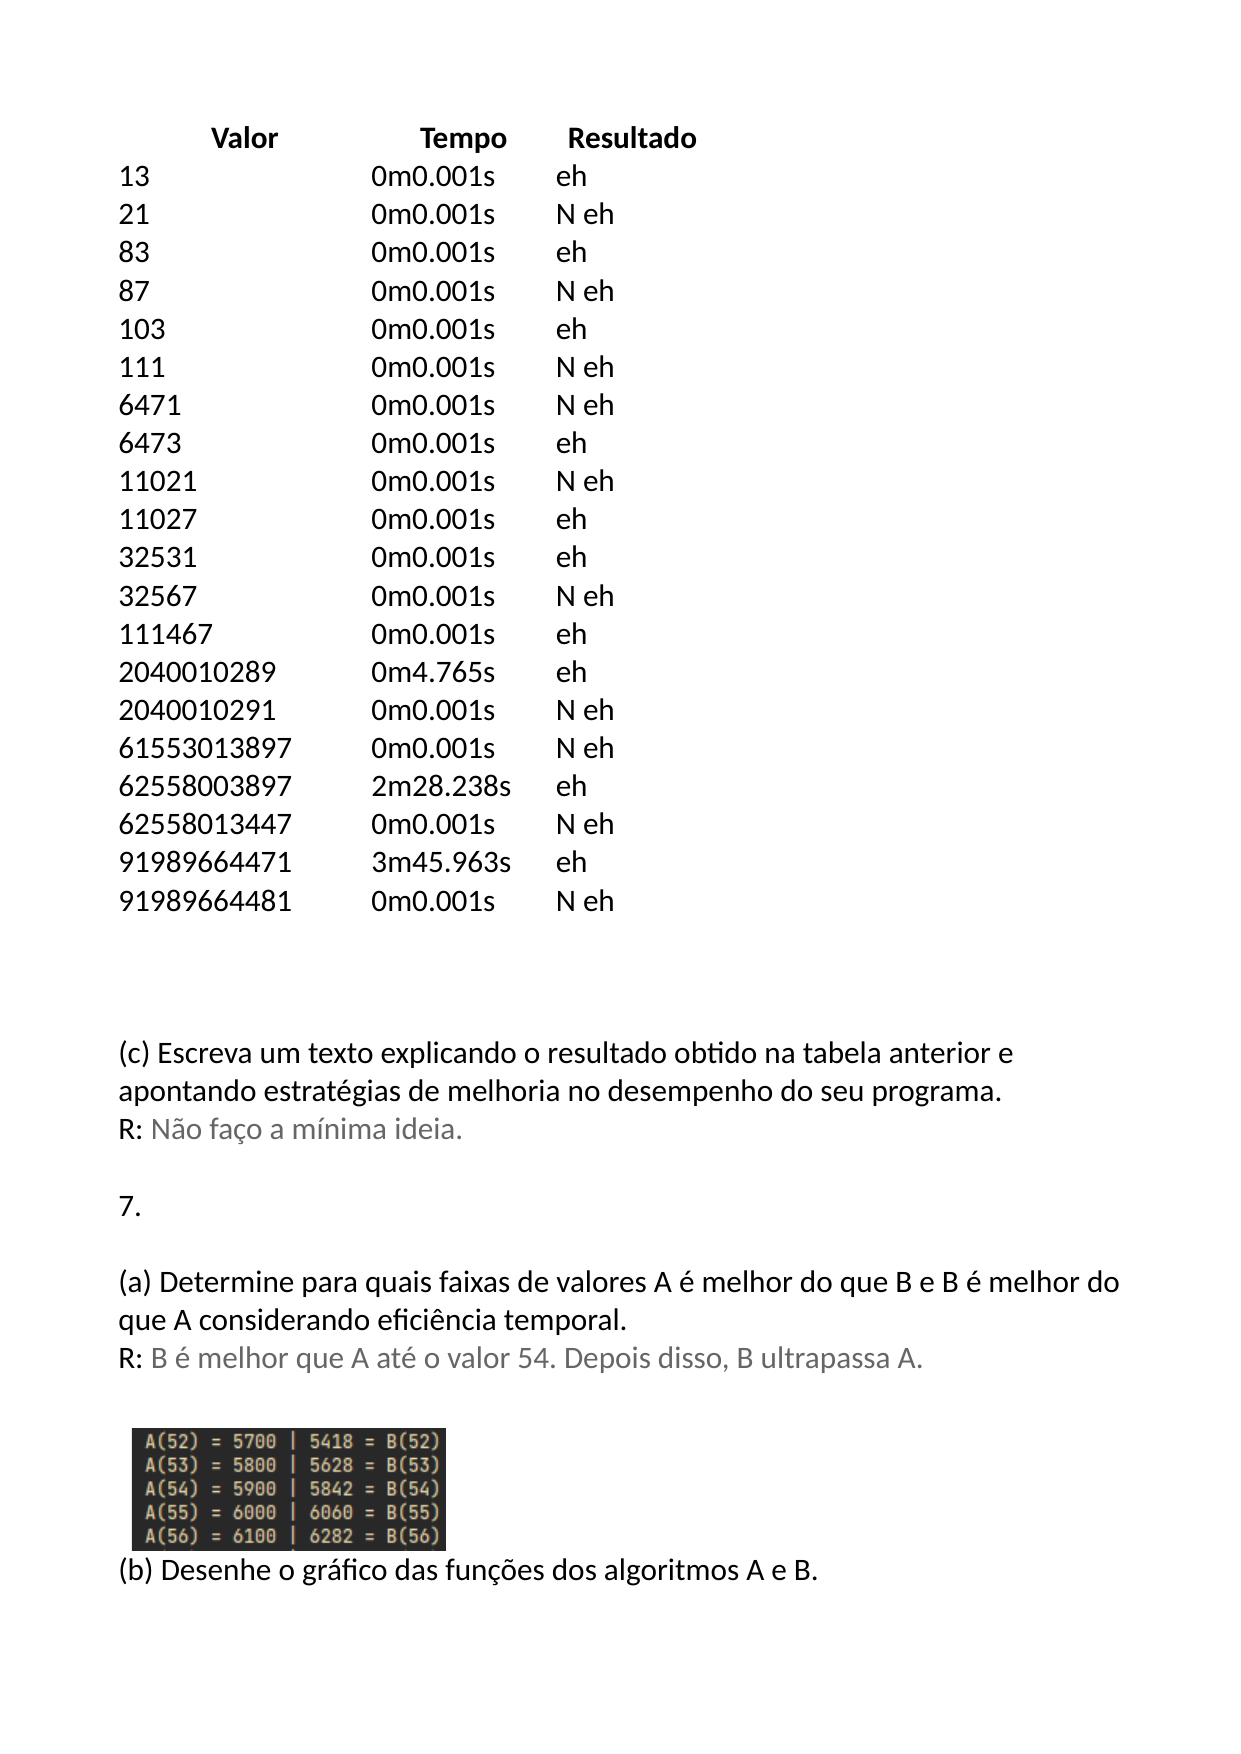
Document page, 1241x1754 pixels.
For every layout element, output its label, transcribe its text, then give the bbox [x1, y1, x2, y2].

table_cell eh [556, 499, 709, 537]
table_cell 0m0.001s [371, 614, 556, 652]
table_cell eh [556, 843, 709, 881]
table_header Tempo [371, 118, 556, 156]
table_cell eh [556, 538, 709, 576]
picture [131, 1428, 446, 1551]
table_cell N eh [556, 461, 709, 499]
text (b) Desenhe o gráfico das funções dos algoritmos A e B. [118, 1414, 1122, 1588]
table_cell eh [556, 652, 709, 690]
table_cell 0m0.001s [371, 309, 556, 347]
table_cell eh [556, 309, 709, 347]
table_cell 62558003897 [118, 766, 371, 804]
table_cell N eh [556, 385, 709, 423]
table_cell 0m0.001s [371, 728, 556, 766]
table_cell 0m0.001s [371, 156, 556, 194]
table_cell 91989664481 [118, 881, 371, 919]
table_cell 111 [118, 347, 371, 385]
table_header Resultado [556, 118, 709, 156]
table_cell 87 [118, 271, 371, 309]
table_cell N eh [556, 881, 709, 919]
table_cell 103 [118, 309, 371, 347]
table_cell 2040010291 [118, 690, 371, 728]
table_cell eh [556, 156, 709, 194]
table_cell 6471 [118, 385, 371, 423]
table_cell 2040010289 [118, 652, 371, 690]
table_cell [118, 919, 371, 957]
table_cell N eh [556, 576, 709, 614]
table_cell [556, 919, 709, 957]
table_cell 11021 [118, 461, 371, 499]
table_cell 61553013897 [118, 728, 371, 766]
table_cell 0m0.001s [371, 347, 556, 385]
text 7. [118, 1186, 1122, 1224]
table_cell N eh [556, 690, 709, 728]
table_cell 0m0.001s [371, 538, 556, 576]
table_cell 2m28.238s [371, 766, 556, 804]
table_cell 0m4.765s [371, 652, 556, 690]
table_cell 11027 [118, 499, 371, 537]
table_cell eh [556, 614, 709, 652]
table_cell 3m45.963s [371, 843, 556, 881]
table_cell 111467 [118, 614, 371, 652]
table_cell 32567 [118, 576, 371, 614]
table_cell 32531 [118, 538, 371, 576]
text R: Não faço a mínima ideia. [118, 1109, 1122, 1147]
table_cell 83 [118, 233, 371, 271]
text (a) Determine para quais faixas de valores A é melhor do que B e B é melhor do que A considerando eficiência temporal. [118, 1262, 1122, 1338]
table_cell 21 [118, 194, 371, 232]
table_cell [371, 919, 556, 957]
table_cell N eh [556, 728, 709, 766]
table_cell 0m0.001s [371, 233, 556, 271]
table_cell 91989664471 [118, 843, 371, 881]
table_cell 0m0.001s [371, 271, 556, 309]
table_cell 0m0.001s [371, 690, 556, 728]
text (c) Escreva um texto explicando o resultado obtido na tabela anterior e apontando estratégias de melhoria no desempenho do seu programa. [118, 1033, 1122, 1109]
table_cell 0m0.001s [371, 499, 556, 537]
table_cell 62558013447 [118, 804, 371, 842]
table_cell 0m0.001s [371, 385, 556, 423]
table_cell eh [556, 766, 709, 804]
table_cell 0m0.001s [371, 576, 556, 614]
table_cell N eh [556, 194, 709, 232]
table_cell 6473 [118, 423, 371, 461]
table_cell 13 [118, 156, 371, 194]
table_cell N eh [556, 804, 709, 842]
table_cell 0m0.001s [371, 804, 556, 842]
table_cell 0m0.001s [371, 461, 556, 499]
table_cell 0m0.001s [371, 194, 556, 232]
table_cell eh [556, 423, 709, 461]
table_cell N eh [556, 347, 709, 385]
table_cell 0m0.001s [371, 881, 556, 919]
text R: B é melhor que A até o valor 54. Depois disso, B ultrapassa A. [118, 1338, 1122, 1376]
table_cell eh [556, 233, 709, 271]
table_cell 0m0.001s [371, 423, 556, 461]
table_cell N eh [556, 271, 709, 309]
table_header Valor [118, 118, 371, 156]
